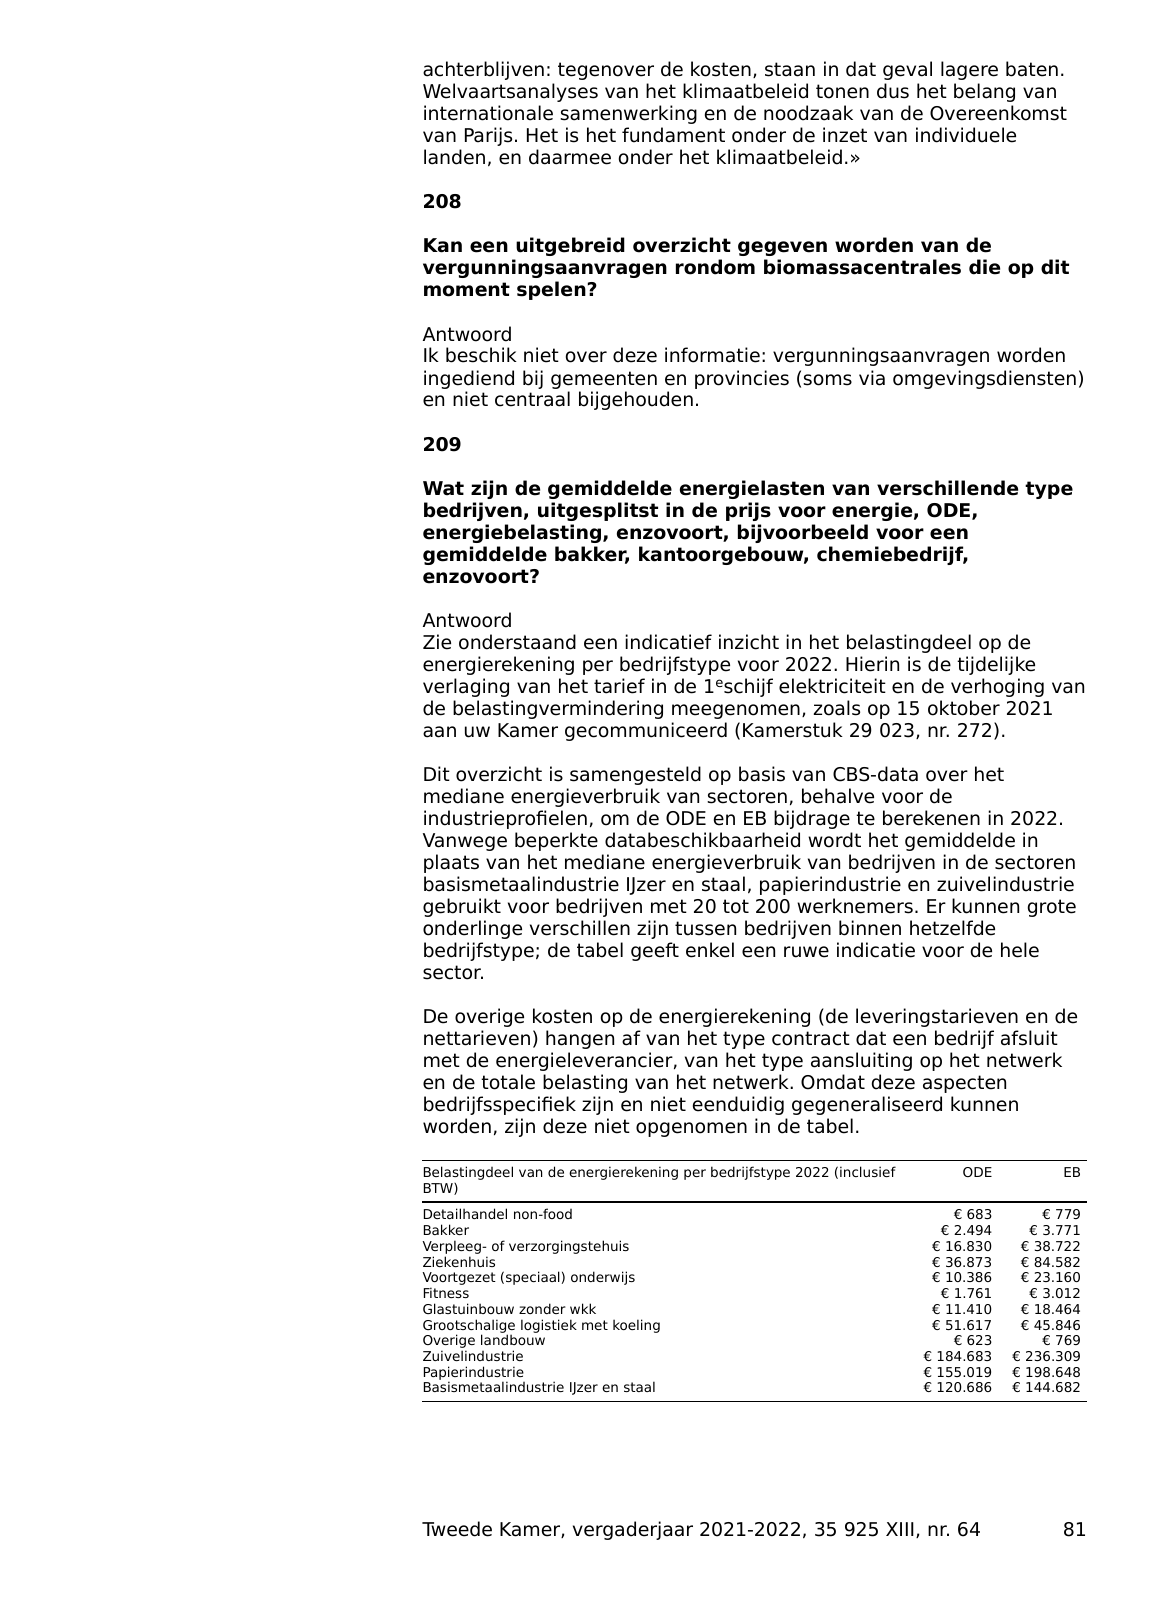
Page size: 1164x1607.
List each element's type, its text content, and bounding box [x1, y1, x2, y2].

text achterblijven: tegenover de kosten, staan in dat geval lagere baten. Welvaartsanalyses van het klimaatbeleid tonen dus het belang van internationale samenwerking en de noodzaak van de Overeenkomst van Parijs. Het is het fundament onder de inzet van individuele landen, en daarmee onder het klimaatbeleid.» [422, 59, 1087, 169]
table_header EB [998, 1161, 1087, 1201]
text Kan een uitgebreid overzicht gegeven worden van de vergunningsaanvragen rondom biomassacentrales die op dit moment spelen? [422, 235, 1087, 301]
table_cell € 36.873 [910, 1254, 998, 1270]
table_cell € 23.160 [998, 1270, 1087, 1286]
table_cell Fitness [422, 1286, 909, 1302]
table_cell € 236.309 [998, 1349, 1087, 1364]
table_cell € 3.012 [998, 1286, 1087, 1302]
table_cell € 769 [998, 1333, 1087, 1349]
table_cell Grootschalige logistiek met koeling [422, 1317, 909, 1333]
table_cell Zuivelindustrie [422, 1349, 909, 1364]
table_header ODE [910, 1161, 998, 1201]
table_cell Bakker [422, 1223, 909, 1239]
table_cell € 623 [910, 1333, 998, 1349]
table_cell € 18.464 [998, 1302, 1087, 1317]
text De overige kosten op de energierekening (de leveringstarieven en de nettarieven) hangen af van het type contract dat een bedrijf afsluit met de energieleverancier, van het type aansluiting op het netwerk en de totale belasting van het netwerk. Omdat deze aspecten bedrijfsspecifiek zijn en niet eenduidig gegeneraliseerd kunnen worden, zijn deze niet opgenomen in de tabel. [422, 1006, 1087, 1138]
text Wat zijn de gemiddelde energielasten van verschillende type bedrijven, uitgesplitst in de prijs voor energie, ODE, energiebelasting, enzovoort, bijvoorbeeld voor een gemiddelde bakker, kantoorgebouw, chemiebedrijf, enzovoort? [422, 478, 1087, 588]
table_cell € 10.386 [910, 1270, 998, 1286]
table_cell Verpleeg- of verzorgingstehuis [422, 1239, 909, 1254]
text Ik beschik niet over deze informatie: vergunningsaanvragen worden ingediend bij gemeenten en provincies (soms via omgevingsdiensten) en niet centraal bijgehouden. [422, 345, 1087, 411]
table_cell Voortgezet (speciaal) onderwijs [422, 1270, 909, 1286]
table_cell € 3.771 [998, 1223, 1087, 1239]
table_cell Detailhandel non-food [422, 1203, 909, 1223]
text Dit overzicht is samengesteld op basis van CBS-data over het mediane energieverbruik van sectoren, behalve voor de industrieprofielen, om de ODE en EB bijdrage te berekenen in 2022. Vanwege beperkte databeschikbaarheid wordt het gemiddelde in plaats van het mediane energieverbruik van bedrijven in de sectoren basismetaalindustrie IJzer en staal, papierindustrie en zuivelindustrie gebruikt voor bedrijven met 20 tot 200 werknemers. Er kunnen grote onderlinge verschillen zijn tussen bedrijven binnen hetzelfde bedrijfstype; de tabel geeft enkel een ruwe indicatie voor de hele sector. [422, 764, 1087, 984]
table_cell € 45.846 [998, 1317, 1087, 1333]
table_cell Glastuinbouw zonder wkk [422, 1302, 909, 1317]
table_cell € 51.617 [910, 1317, 998, 1333]
table_cell Overige landbouw [422, 1333, 909, 1349]
table_header Belastingdeel van de energierekening per bedrijfstype 2022 (inclusief BTW) [422, 1161, 909, 1201]
table_cell € 1.761 [910, 1286, 998, 1302]
table_cell € 184.683 [910, 1349, 998, 1364]
table_cell € 120.686 [910, 1380, 998, 1401]
text Antwoord [422, 323, 1087, 345]
table_cell Ziekenhuis [422, 1254, 909, 1270]
table_cell Papierindustrie [422, 1365, 909, 1380]
table_cell € 155.019 [910, 1365, 998, 1380]
table_cell € 11.410 [910, 1302, 998, 1317]
text Antwoord [422, 610, 1087, 632]
table_cell € 84.582 [998, 1254, 1087, 1270]
table_cell € 144.682 [998, 1380, 1087, 1401]
subtitle 209 [422, 433, 1087, 456]
text Zie onderstaand een indicatief inzicht in het belastingdeel op de energierekening per bedrijfstype voor 2022. Hierin is de tijdelijke verlaging van het tarief in de 1eschijf elektriciteit en de verhoging van de belastingvermindering meegenomen, zoals op 15 oktober 2021 aan uw Kamer gecommuniceerd (Kamerstuk 29 023, nr. 272). [422, 632, 1087, 742]
table_cell € 2.494 [910, 1223, 998, 1239]
table_cell € 16.830 [910, 1239, 998, 1254]
table_cell € 198.648 [998, 1365, 1087, 1380]
table_cell € 683 [910, 1203, 998, 1223]
table_cell € 38.722 [998, 1239, 1087, 1254]
table_cell Basismetaalindustrie IJzer en staal [422, 1380, 909, 1401]
table_cell € 779 [998, 1203, 1087, 1223]
subtitle 208 [422, 191, 1087, 213]
